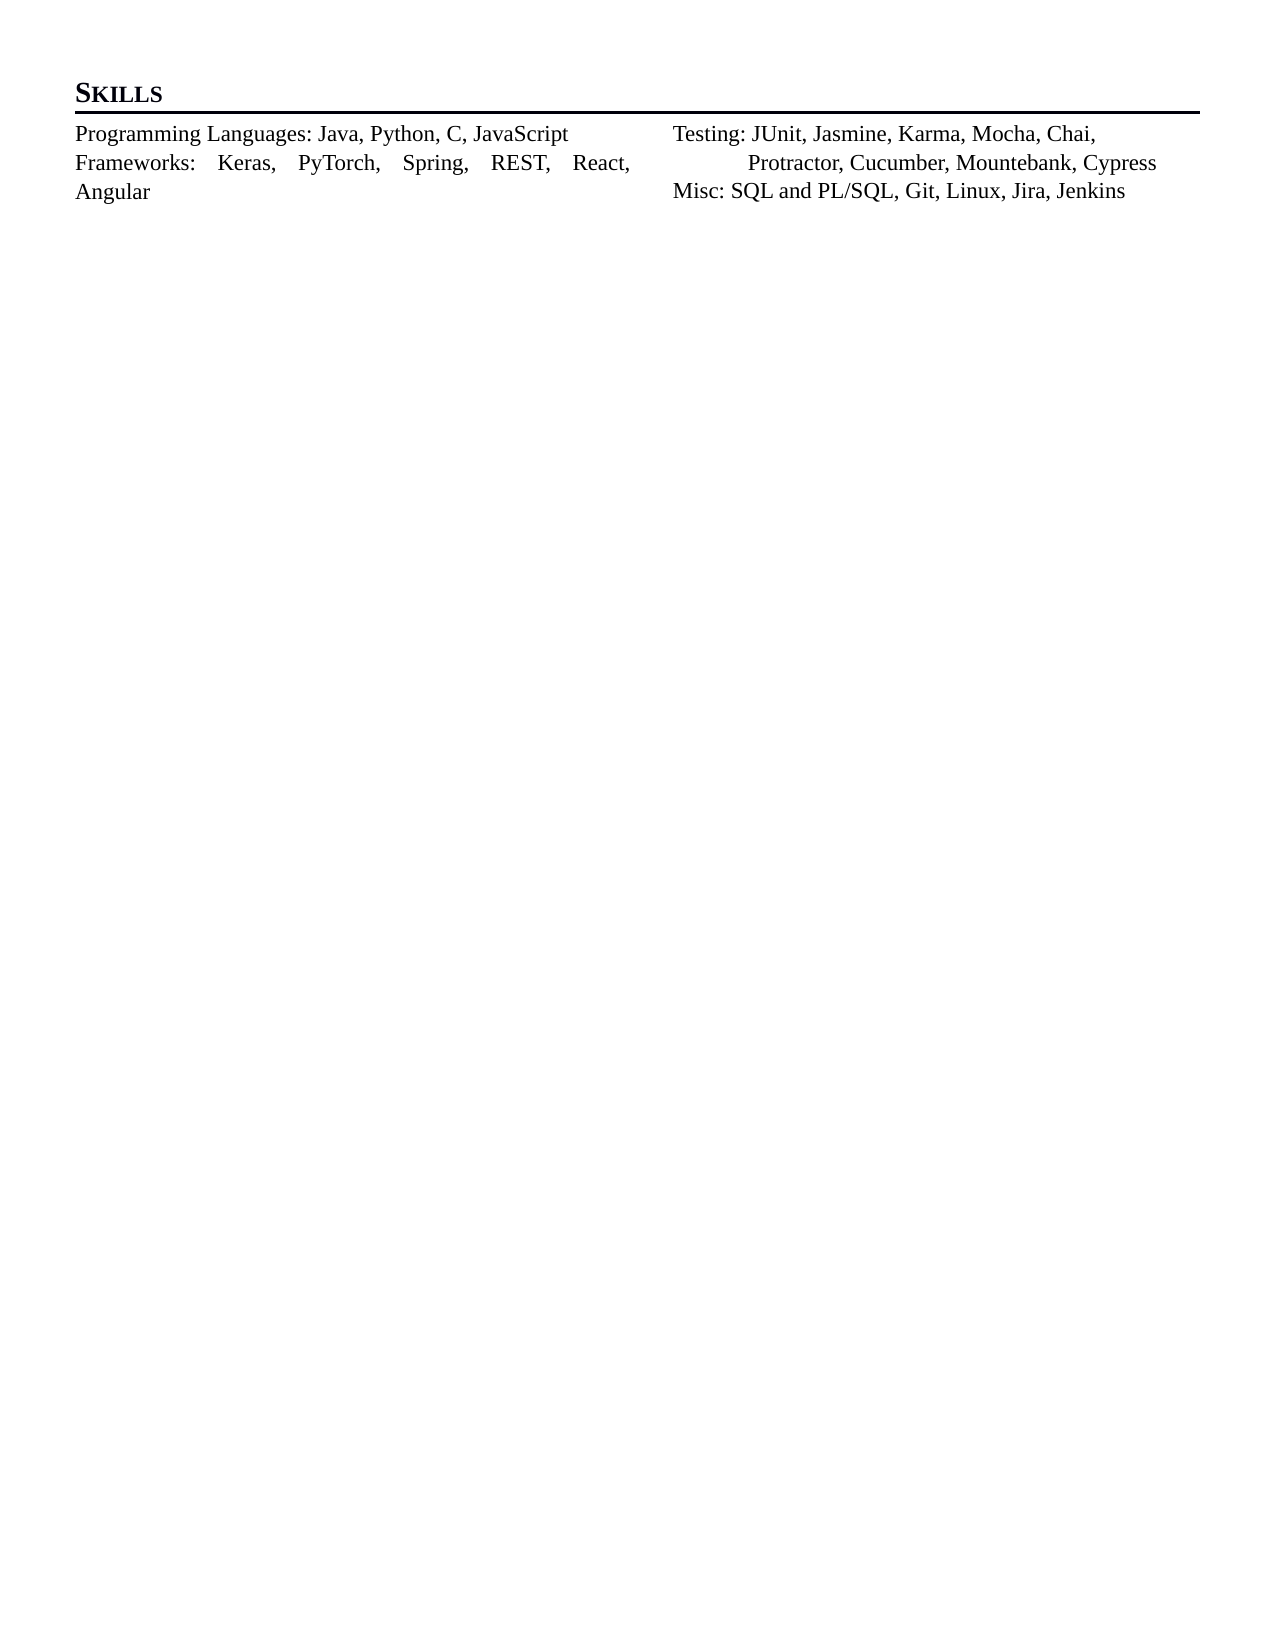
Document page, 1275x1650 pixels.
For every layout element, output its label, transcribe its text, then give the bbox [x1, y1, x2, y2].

text Frameworks: Keras, PyTorch, Spring, REST, React, Angular [75, 149, 631, 204]
text Testing: JUnit, Jasmine, Karma, Mocha, Chai, Protractor, Cucumber, Mountebank, Cypress [673, 120, 1195, 175]
text Misc: SQL and PL/SQL, Git, Linux, Jira, Jenkins [673, 178, 1195, 204]
text Programming Languages: Java, Python, C, JavaScript [75, 120, 631, 147]
text Skills [75, 75, 1200, 111]
text [673, 204, 1195, 233]
